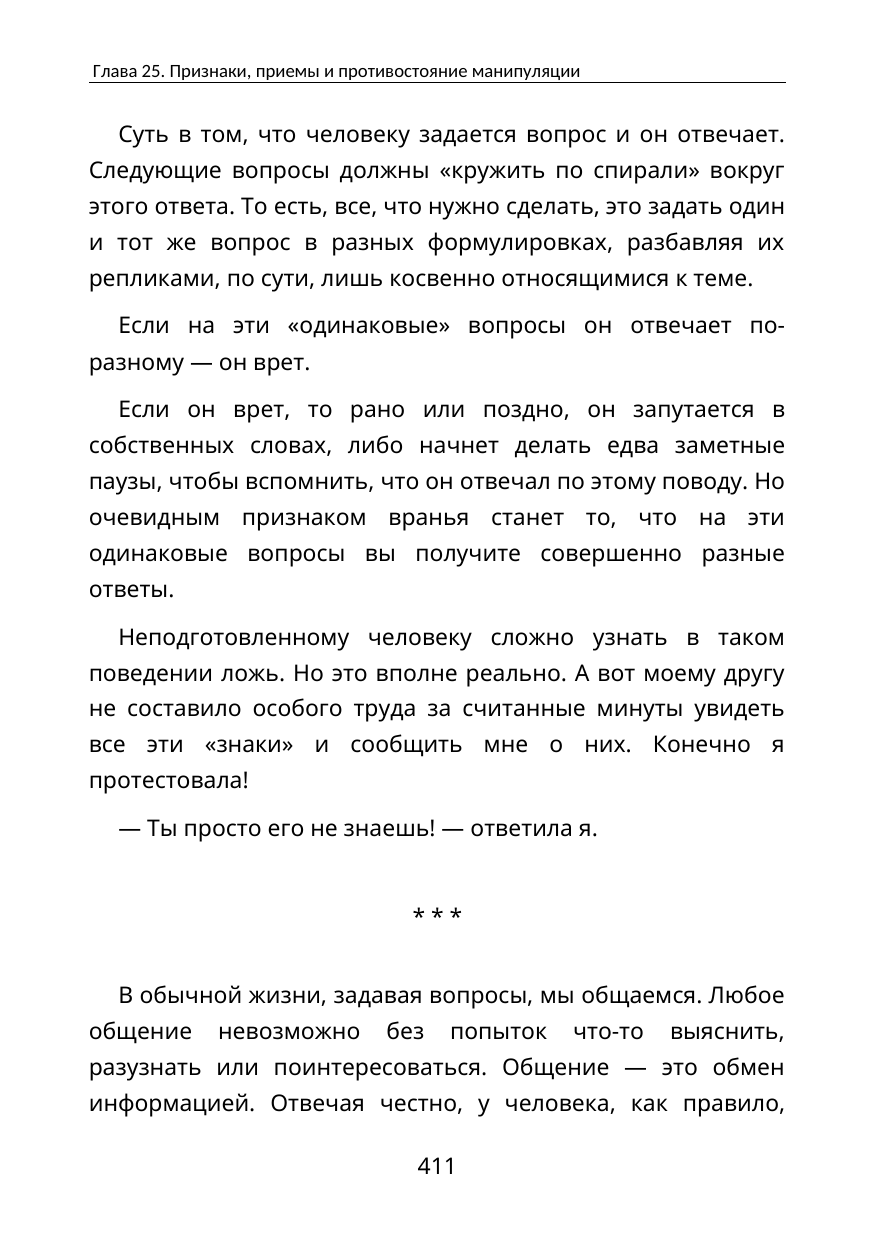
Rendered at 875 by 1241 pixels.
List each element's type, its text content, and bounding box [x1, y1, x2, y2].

subtitle * * * [88, 901, 786, 933]
text В обычной жизни, задавая вопросы, мы общаемся. Любое общение невозможно без попыток что-то выяснить, разузнать или поинтересоваться. Общение — это обмен информацией. Отвечая честно, у человека, как правило, [88, 979, 786, 1118]
text Неподготовленному человеку сложно узнать в таком поведении ложь. Но это вполне реально. А вот моему другу не составило особого труда за считанные минуты увидеть все эти «знаки» и сообщить мне о них. Конечно я протестовала! [88, 621, 786, 796]
text Суть в том, что человеку задается вопрос и он отвечает. Следующие вопросы должны «кружить по спирали» вокруг этого ответа. То есть, все, что нужно сделать, это задать один и тот же вопрос в разных формулировках, разбавляя их репликами, по сути, лишь косвенно относящимися к теме. [88, 118, 786, 293]
text — Ты просто его не знаешь! — ответила я. [88, 812, 786, 843]
text Если он врет, то рано или поздно, он запутается в собственных словах, либо начнет делать едва заметные паузы, чтобы вспомнить, что он отвечал по этому поводу. Но очевидным признаком вранья станет то, что на эти одинаковые вопросы вы получите совершенно разные ответы. [88, 393, 786, 604]
text Если на эти «одинаковые» вопросы он отвечает по-разному — он врет. [88, 309, 786, 377]
